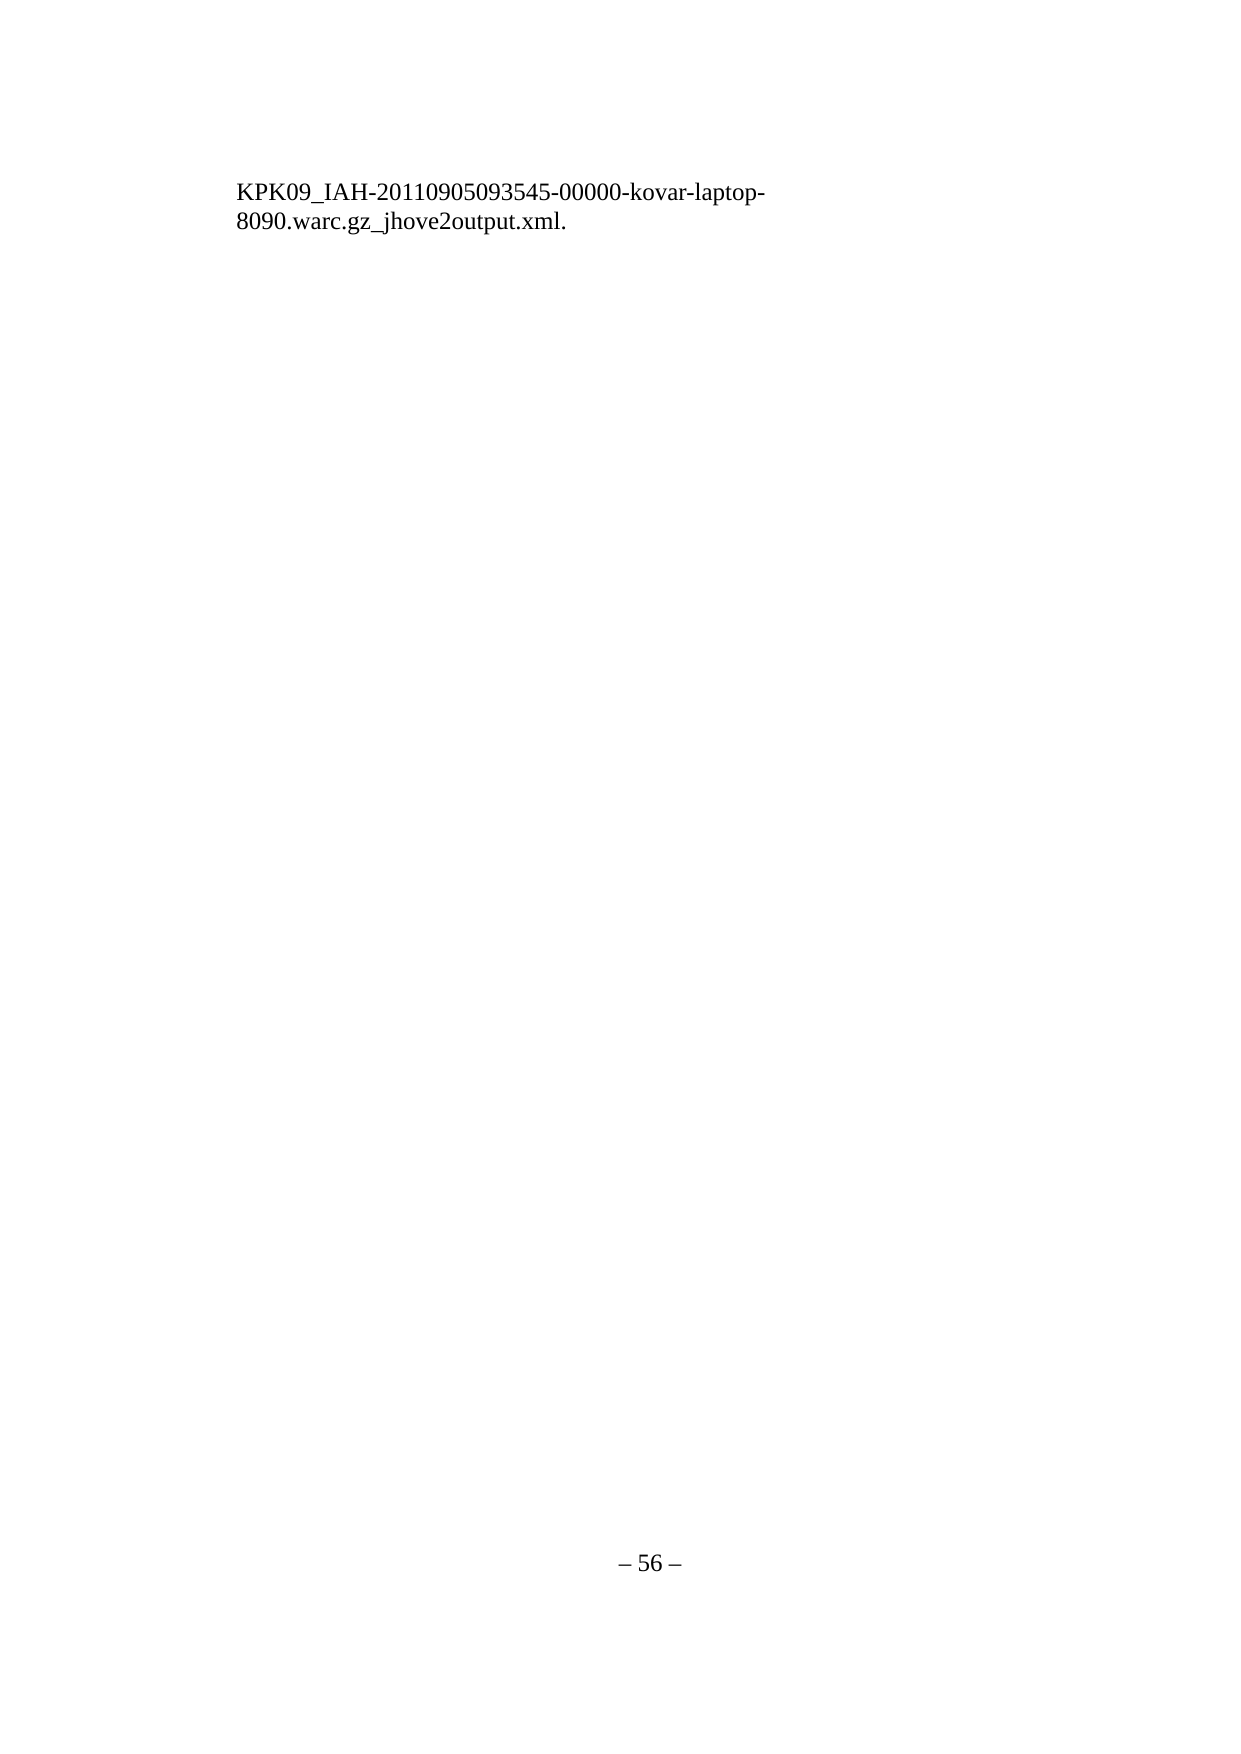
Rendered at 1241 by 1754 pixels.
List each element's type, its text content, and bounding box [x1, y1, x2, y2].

text KPK09_IAH-20110905093545-00000-kovar-laptop-8090.warc.gz_jhove2output.xml. [236, 177, 1063, 235]
